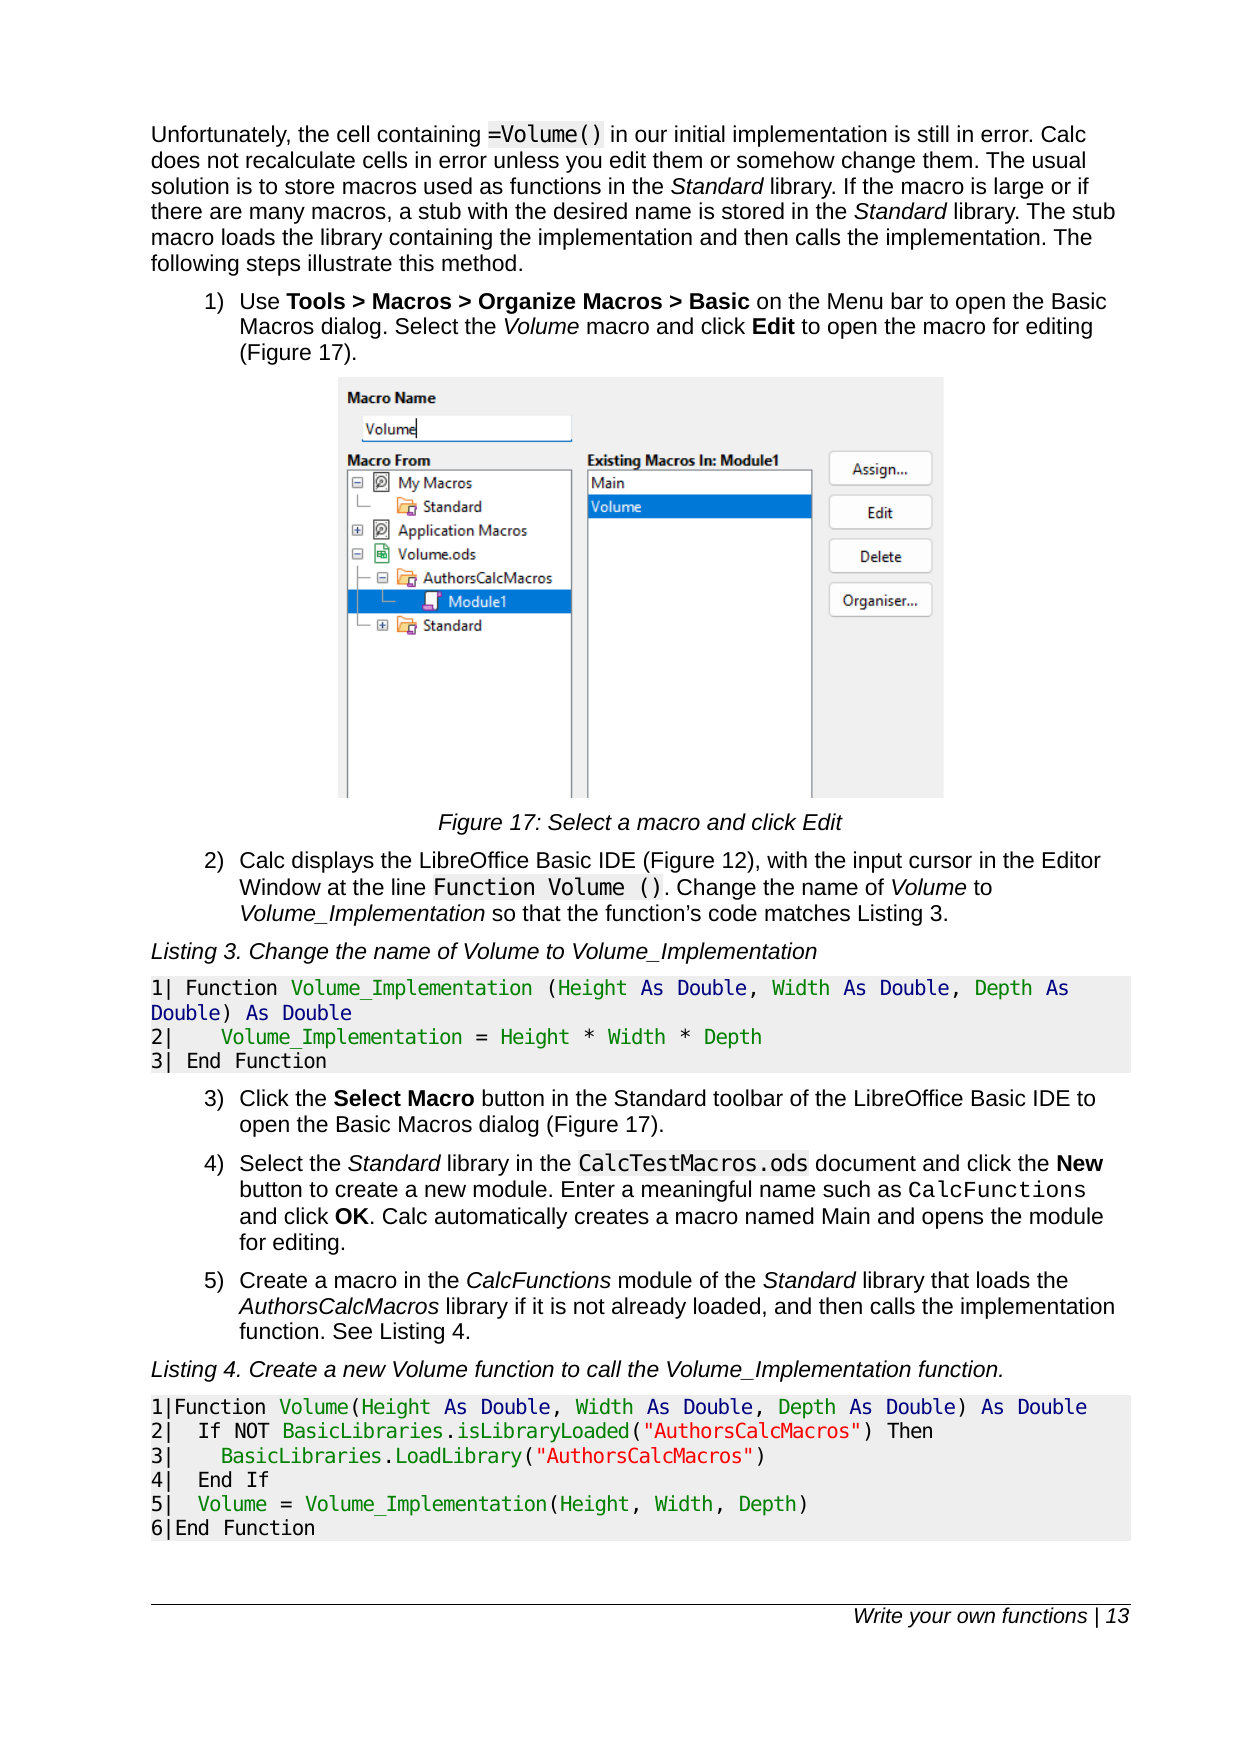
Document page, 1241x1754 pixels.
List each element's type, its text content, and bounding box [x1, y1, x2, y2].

text Listing 4. Create a new Volume function to call the Volume_Implementation function. [151, 1357, 1131, 1383]
text 4| End If [151, 1468, 1131, 1492]
list Select the Standard library in the CalcTestMacros.ods document and click the New button to create a new module. Enter a meaningful name such as CalcFunctions and click OK. Calc automatically creates a macro named Main and opens the module for editing. [224, 1150, 1131, 1255]
text 5| Volume = Volume_Implementation(Height, Width, Depth) [151, 1492, 1131, 1516]
picture [337, 377, 944, 798]
text Figure 17: Select a macro and click Edit [338, 810, 944, 836]
text 3| BasicLibraries.LoadLibrary("AuthorsCalcMacros") [151, 1444, 1131, 1468]
list Calc displays the LibreOffice Basic IDE (Figure 12), with the input cursor in the Editor Window at the line Function Volume (). Change the name of Volume to Volume_Implementation so that the function’s code matches Listing 3. [224, 848, 1131, 926]
list Click the Select Macro button in the Standard toolbar of the LibreOffice Basic IDE to open the Basic Macros dialog (Figure 17). [224, 1086, 1131, 1137]
text 2| Volume_Implementation = Height * Width * Depth [151, 1025, 1131, 1049]
list Create a macro in the CalcFunctions module of the Standard library that loads the AuthorsCalcMacros library if it is not already loaded, and then calls the implementation function. See Listing 4. [224, 1268, 1131, 1344]
text Listing 3. Change the name of Volume to Volume_Implementation [151, 938, 1131, 964]
text 6|End Function [151, 1516, 1131, 1541]
text 2| If NOT BasicLibraries.isLibraryLoaded("AuthorsCalcMacros") Then [151, 1419, 1131, 1444]
list Unfortunately, the cell containing =Volume() in our initial implementation is still in error. Calc does not recalculate cells in error unless you edit them or somehow change them. The usual solution is to store macros used as functions in the Standard library. If the macro is large or if there are many macros, a stub with the desired name is stored in the Standard library. The stub macro loads the library containing the implementation and then calls the implementation. The following steps illustrate this method. [151, 121, 1131, 276]
text 3| End Function [151, 1049, 1131, 1073]
text 1|Function Volume(Height As Double, Width As Double, Depth As Double) As Double [151, 1395, 1131, 1419]
text 1| Function Volume_Implementation (Height As Double, Width As Double, Depth As Double) As Double [151, 976, 1131, 1025]
list Use Tools > Macros > Organize Macros > Basic on the Menu bar to open the Basic Macros dialog. Select the Volume macro and click Edit to open the macro for editing (Figure 17). [224, 288, 1131, 365]
